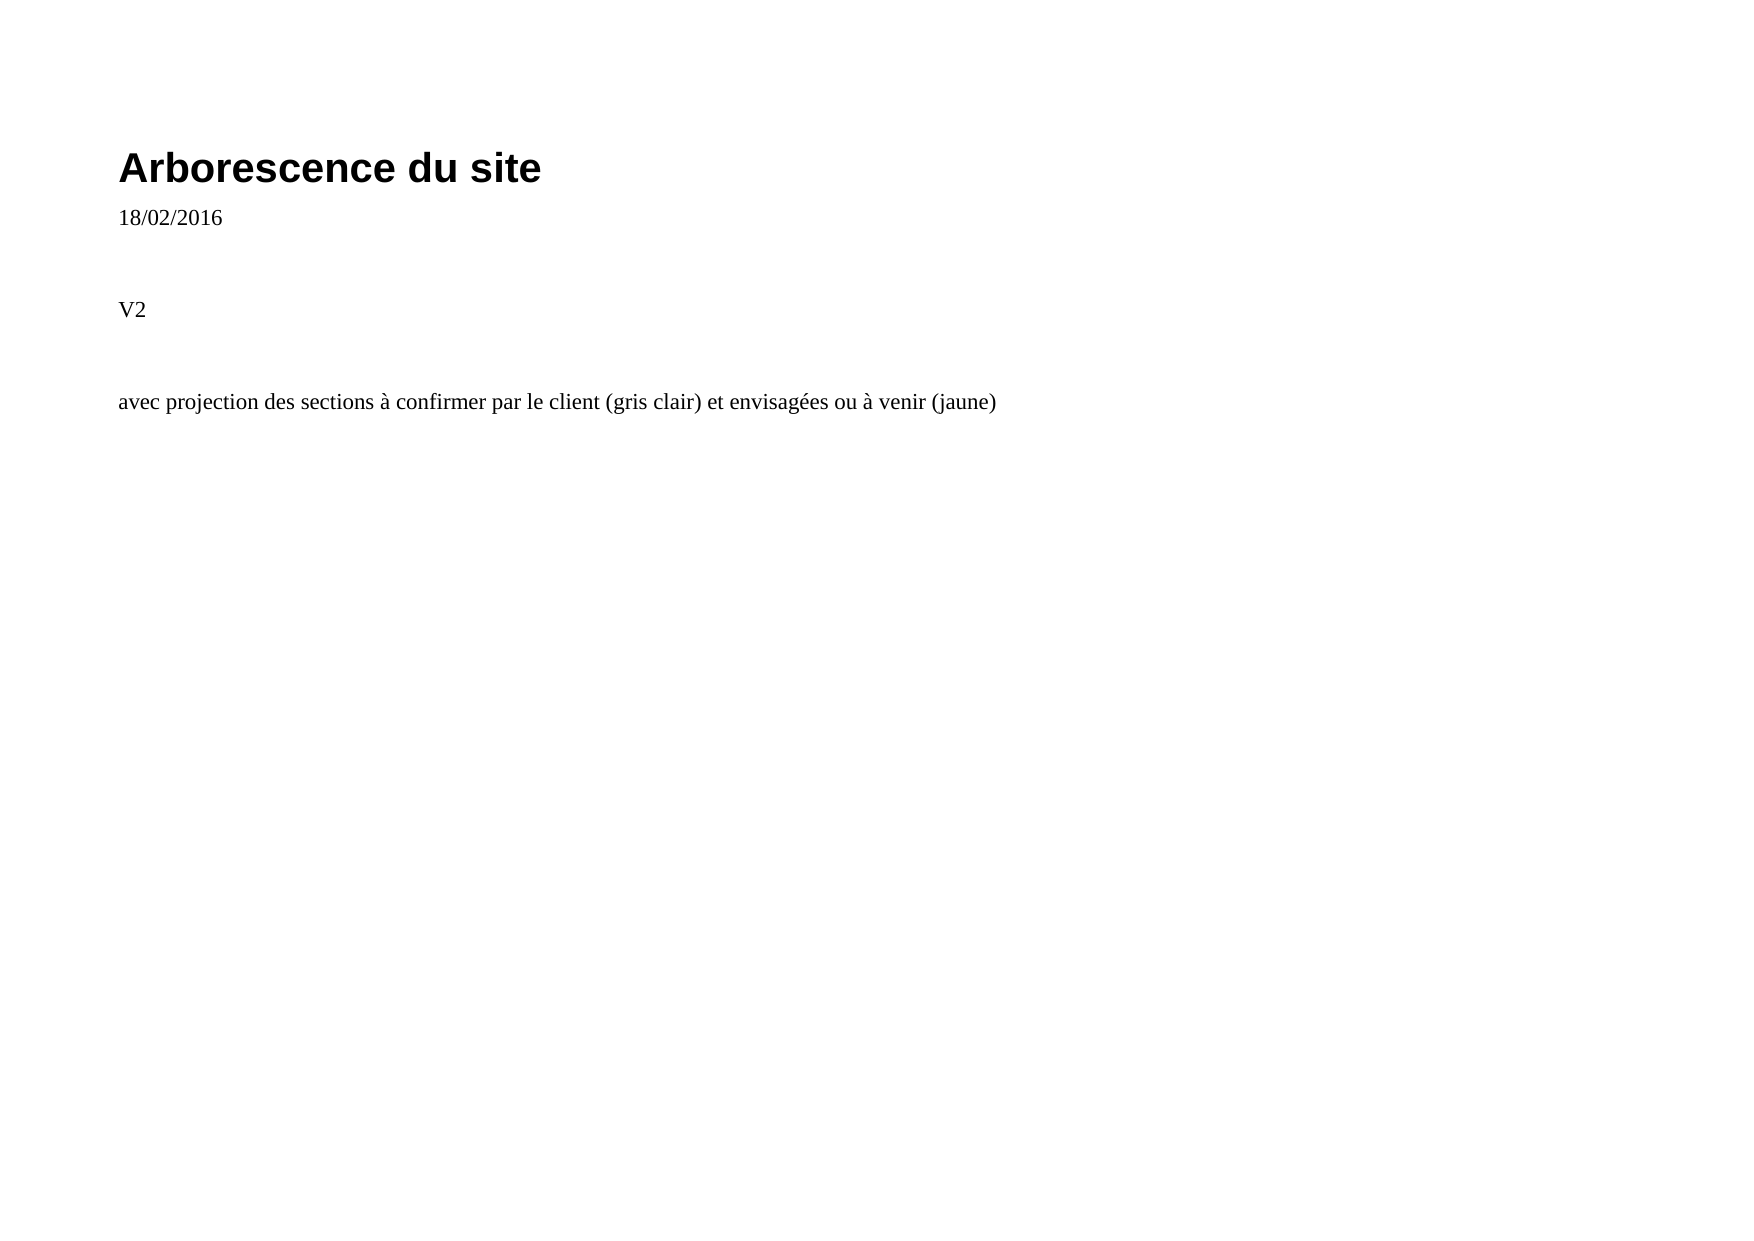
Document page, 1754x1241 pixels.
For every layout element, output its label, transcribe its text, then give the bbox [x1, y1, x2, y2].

text V2 [118, 296, 1636, 322]
text 18/02/2016 [118, 203, 1636, 230]
text avec projection des sections à confirmer par le client (gris clair) et envisagées ou à venir (jaune) [118, 388, 1636, 414]
title Arborescence du site [118, 143, 1636, 191]
